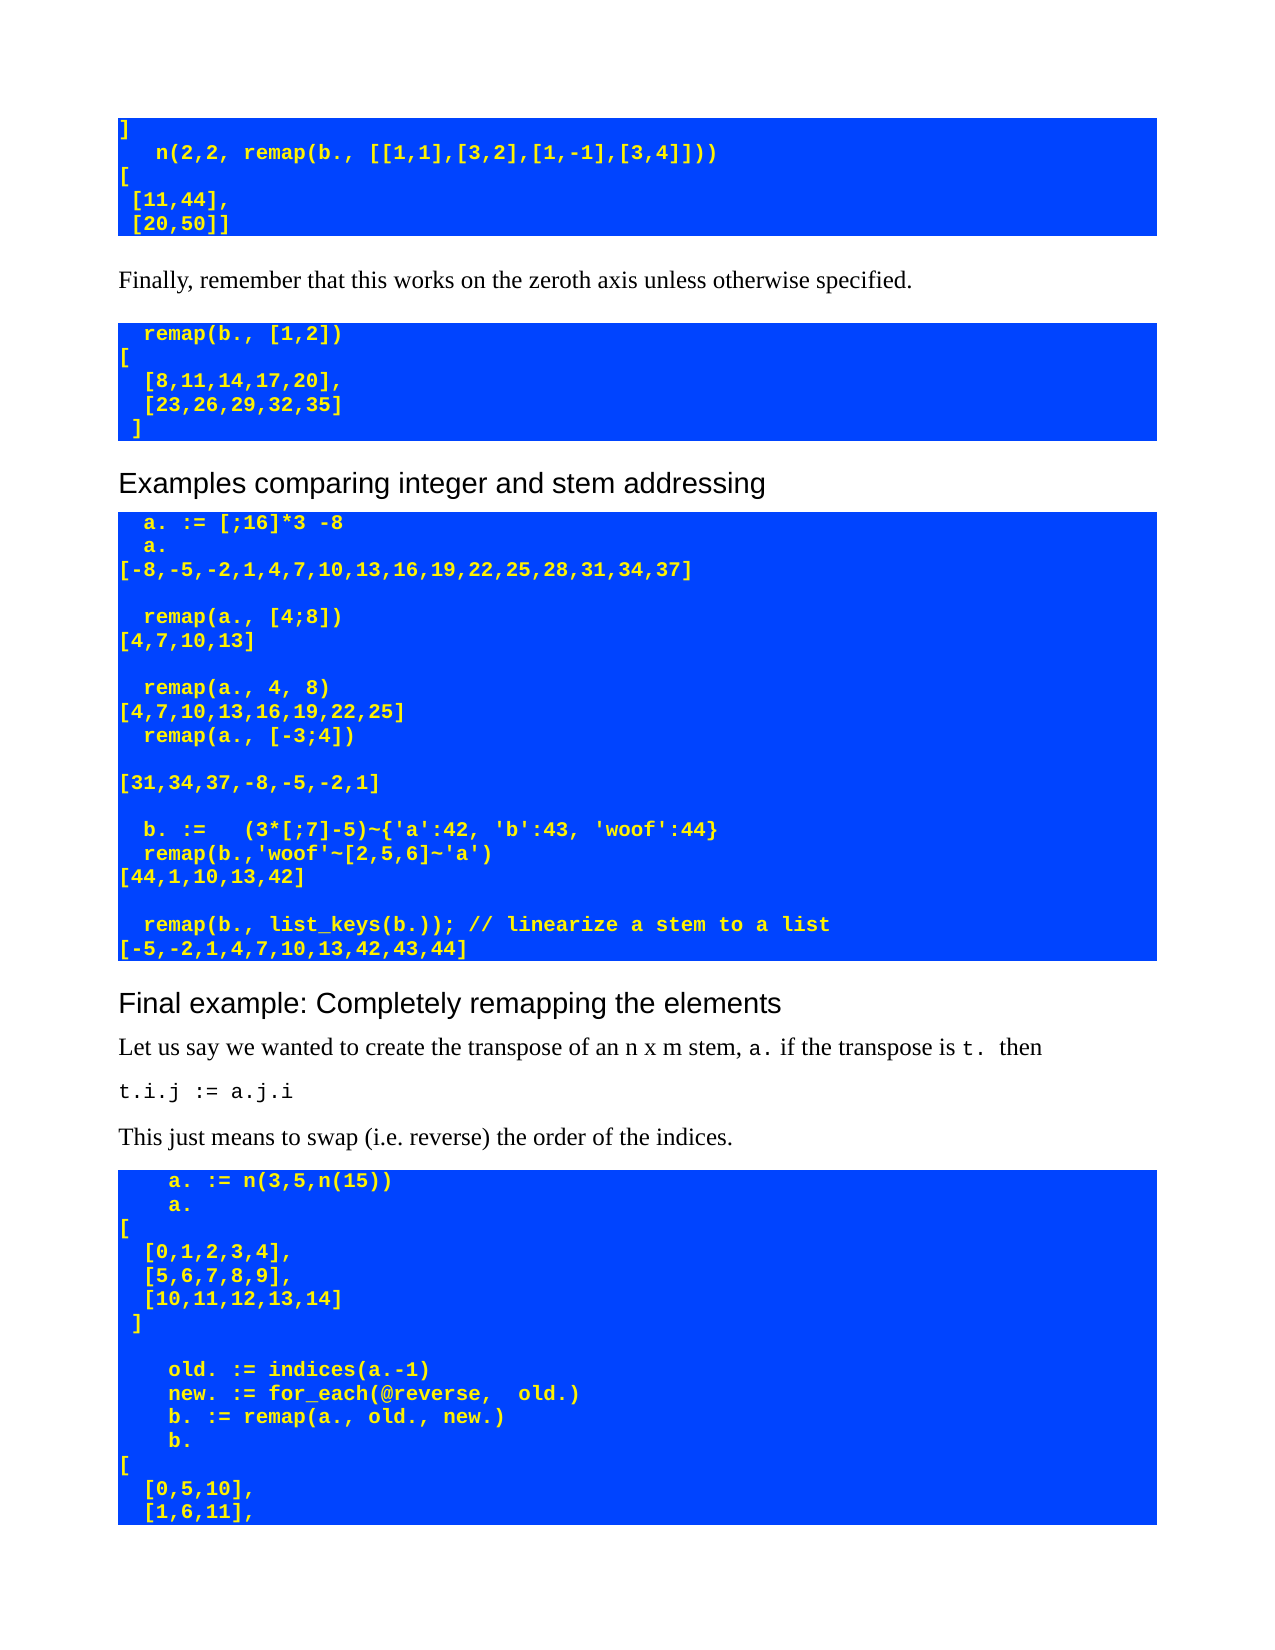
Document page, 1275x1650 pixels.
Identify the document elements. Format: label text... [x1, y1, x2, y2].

text remap(b.,'woof'~[2,5,6]~'a') [118, 843, 1157, 867]
text n(2,2, remap(b., [[1,1],[3,2],[1,-1],[3,4]])) [118, 142, 1157, 165]
text remap(a., [4;8]) [118, 606, 1157, 630]
text b. := (3*[;7]-5)~{'a':42, 'b':43, 'woof':44} [118, 819, 1157, 843]
subtitle Examples comparing integer and stem addressing [118, 466, 1157, 499]
text [ [118, 346, 1157, 370]
text b. [118, 1430, 1157, 1454]
subtitle Final example: Completely remapping the elements [118, 986, 1157, 1020]
text [ [118, 165, 1157, 189]
text t.i.j := a.j.i [118, 1081, 1157, 1104]
text [ [118, 1217, 1157, 1241]
text Let us say we wanted to create the transpose of an n x m stem, a. if the transpose is t. then [118, 1032, 1157, 1062]
text [0,1,2,3,4], [118, 1241, 1157, 1265]
text [ [118, 1454, 1157, 1477]
text [-5,-2,1,4,7,10,13,42,43,44] [118, 937, 1157, 961]
text ] [118, 417, 1157, 441]
text ] [118, 118, 1157, 142]
text [31,34,37,-8,-5,-2,1] [118, 772, 1157, 796]
text [10,11,12,13,14] [118, 1288, 1157, 1312]
text [5,6,7,8,9], [118, 1265, 1157, 1288]
text ] [118, 1312, 1157, 1336]
text old. := indices(a.-1) new. := for_each(@reverse, old.) b. := remap(a., old., new.) [118, 1336, 1157, 1430]
text [20,50]] [118, 213, 1157, 236]
text remap(b., list_keys(b.)); // linearize a stem to a list [118, 914, 1157, 937]
text remap(b., [1,2]) [118, 323, 1157, 346]
text a. := n(3,5,n(15)) [118, 1170, 1157, 1194]
text a. [118, 536, 1157, 559]
text [4,7,10,13,16,19,22,25] [118, 701, 1157, 725]
text remap(a., 4, 8) [118, 677, 1157, 701]
text [23,26,29,32,35] [118, 393, 1157, 417]
text [4,7,10,13] [118, 630, 1157, 654]
text [0,5,10], [118, 1477, 1157, 1501]
text [8,11,14,17,20], [118, 370, 1157, 393]
text [-8,-5,-2,1,4,7,10,13,16,19,22,25,28,31,34,37] [118, 559, 1157, 583]
text Finally, remember that this works on the zeroth axis unless otherwise specified. [118, 265, 1157, 294]
text [11,44], [118, 189, 1157, 213]
text remap(a., [-3;4]) [118, 725, 1157, 748]
text [1,6,11], [118, 1501, 1157, 1525]
text [44,1,10,13,42] [118, 867, 1157, 890]
text a. := [;16]*3 -8 [118, 512, 1157, 536]
text a. [118, 1194, 1157, 1217]
text This just means to swap (i.e. reverse) the order of the indices. [118, 1122, 1157, 1151]
